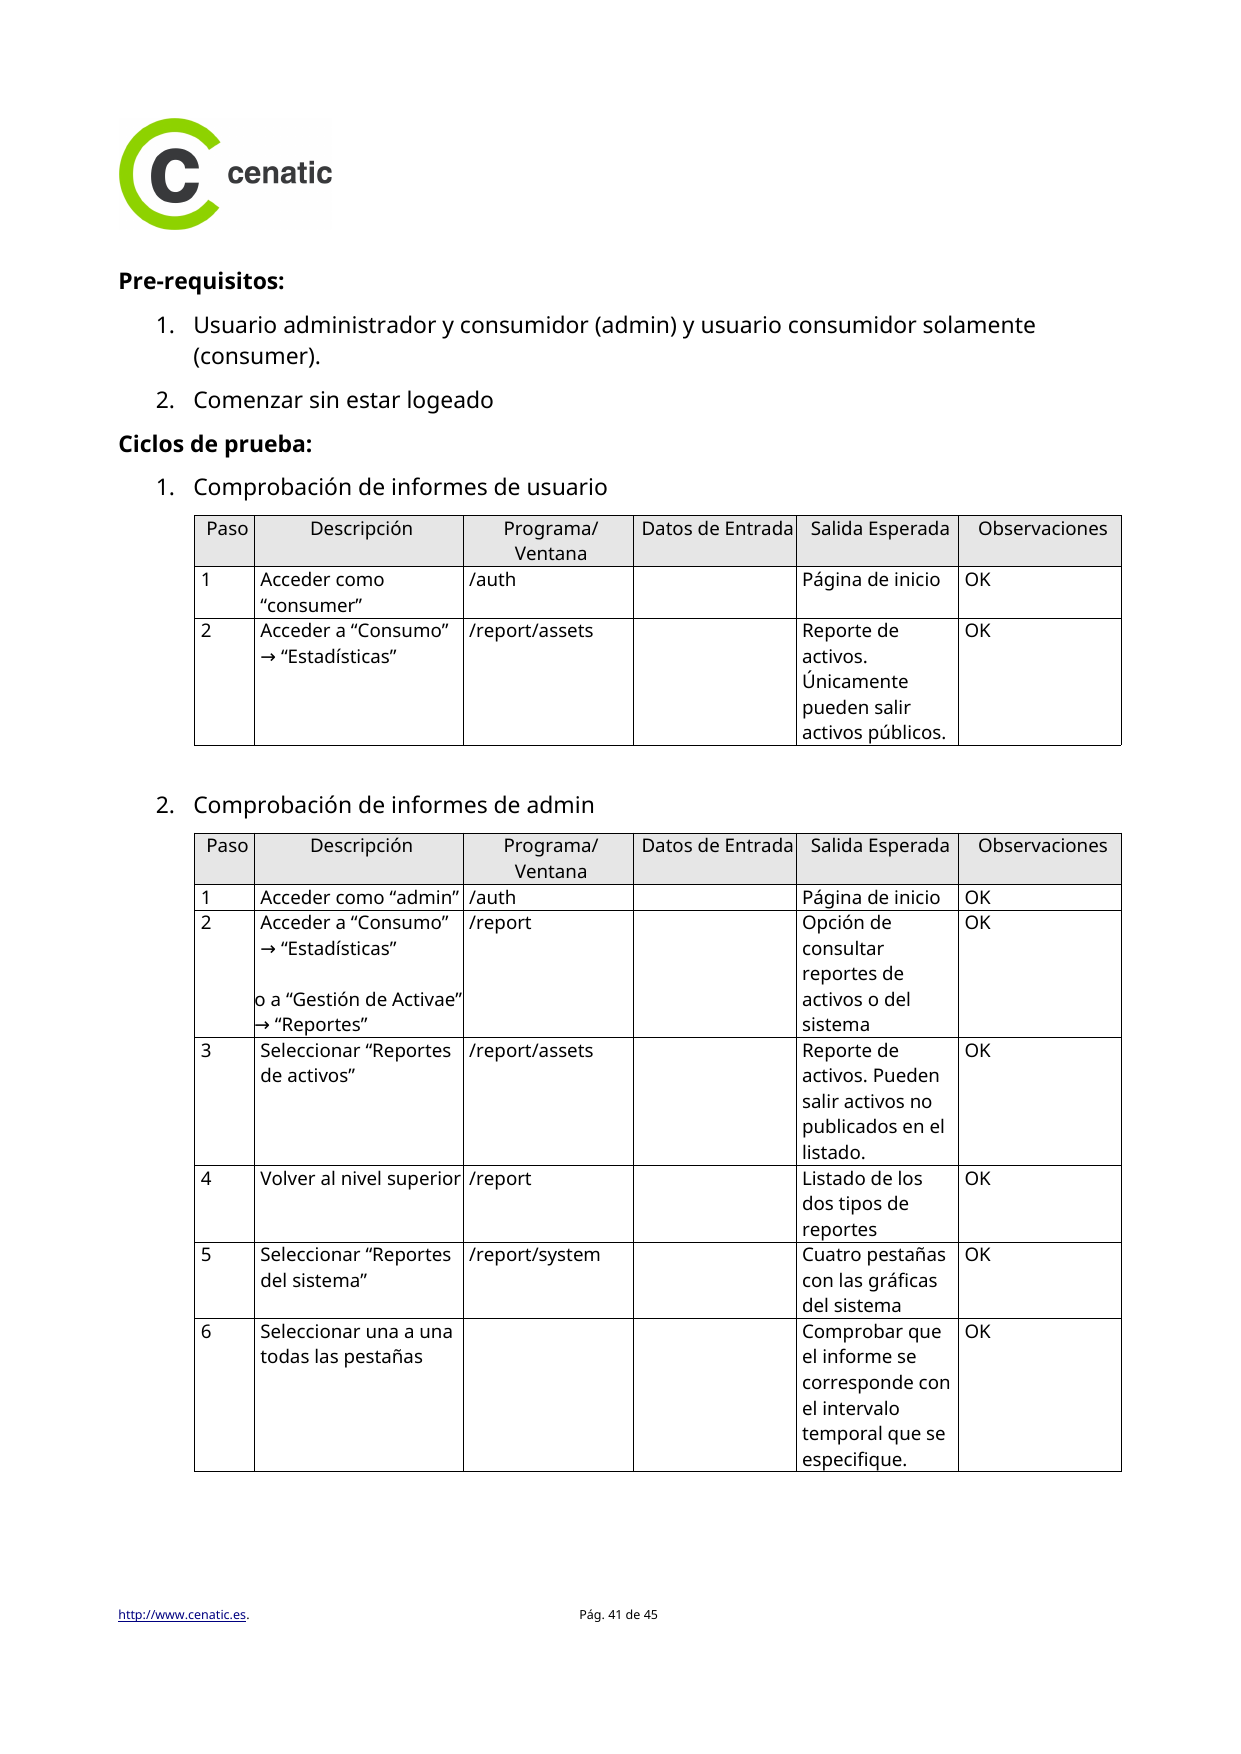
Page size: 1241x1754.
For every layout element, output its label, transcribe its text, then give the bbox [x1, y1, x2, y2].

table_cell OK [959, 1038, 1121, 1165]
table_cell 1 [195, 885, 254, 909]
table_cell /auth [464, 885, 633, 909]
table_cell /report/system [464, 1243, 633, 1318]
table_header Paso [195, 516, 254, 566]
table_cell OK [959, 885, 1121, 909]
table_cell [634, 567, 796, 617]
table_cell OK [959, 1319, 1121, 1471]
table_cell Acceder como “admin” [255, 885, 463, 909]
table_header Paso [195, 834, 254, 884]
table_cell Opción de consultar reportes de activos o del sistema [797, 911, 958, 1037]
table_cell Comprobar que el informe se corresponde con el intervalo temporal que se especifique. [797, 1319, 958, 1471]
table_cell [634, 1166, 796, 1242]
table_cell [634, 885, 796, 909]
table_cell [634, 1243, 796, 1318]
table_cell Cuatro pestañas con las gráficas del sistema [797, 1243, 958, 1318]
table_cell Acceder como “consumer” [255, 567, 463, 617]
table_cell 1 [195, 567, 254, 617]
table_cell OK [959, 567, 1121, 617]
list Comenzar sin estar logeado [156, 384, 1122, 415]
table_header Programa/Ventana [464, 834, 633, 884]
table_header Observaciones [959, 516, 1121, 566]
table_cell Seleccionar “Reportes del sistema” [255, 1243, 463, 1318]
table_cell [634, 1038, 796, 1165]
table_cell 2 [195, 619, 254, 745]
table_cell [634, 911, 796, 1037]
table_header Descripción [255, 516, 463, 566]
text Pre-requisitos: [118, 265, 1122, 296]
table_cell Seleccionar “Reportes de activos” [255, 1038, 463, 1165]
table_header Datos de Entrada [634, 516, 796, 566]
table_cell 4 [195, 1166, 254, 1242]
table_cell [464, 1319, 633, 1471]
table_header Programa/Ventana [464, 516, 633, 566]
table_header Datos de Entrada [634, 834, 796, 884]
table_cell Acceder a “Consumo” → “Estadísticas” [255, 619, 463, 745]
table_cell OK [959, 911, 1121, 1037]
table_cell Listado de los dos tipos de reportes [797, 1166, 958, 1242]
table_cell Página de inicio [797, 567, 958, 617]
table_cell /report/assets [464, 619, 633, 745]
table_cell /auth [464, 567, 633, 617]
table_cell 2 [195, 911, 254, 1037]
table_cell /report/assets [464, 1038, 633, 1165]
list Comprobación de informes de usuario [156, 471, 1122, 503]
table_cell 6 [195, 1319, 254, 1471]
table_cell Reporte de activos. Únicamente pueden salir activos públicos. [797, 619, 958, 745]
table_cell OK [959, 1243, 1121, 1318]
table_cell [634, 619, 796, 745]
table_header Salida Esperada [797, 834, 958, 884]
table_header Descripción [255, 834, 463, 884]
table_cell 3 [195, 1038, 254, 1165]
table_cell OK [959, 619, 1121, 745]
table_cell Página de inicio [797, 885, 958, 909]
table_header Salida Esperada [797, 516, 958, 566]
table_cell /report [464, 1166, 633, 1242]
table_cell Volver al nivel superior [255, 1166, 463, 1242]
table_cell [634, 1319, 796, 1471]
table_cell OK [959, 1166, 1121, 1242]
table_header Observaciones [959, 834, 1121, 884]
table_cell Acceder a “Consumo” → “Estadísticas” o a “Gestión de Activae” → “Reportes” [255, 911, 463, 1037]
table_cell /report [464, 911, 633, 1037]
table_cell Seleccionar una a una todas las pestañas [255, 1319, 463, 1471]
picture [119, 118, 332, 230]
text Ciclos de prueba: [118, 428, 1122, 459]
table_cell 5 [195, 1243, 254, 1318]
table_cell Reporte de activos. Pueden salir activos no publicados en el listado. [797, 1038, 958, 1165]
list Comprobación de informes de admin [156, 789, 1122, 820]
list Usuario administrador y consumidor (admin) y usuario consumidor solamente (consumer). [156, 309, 1122, 371]
